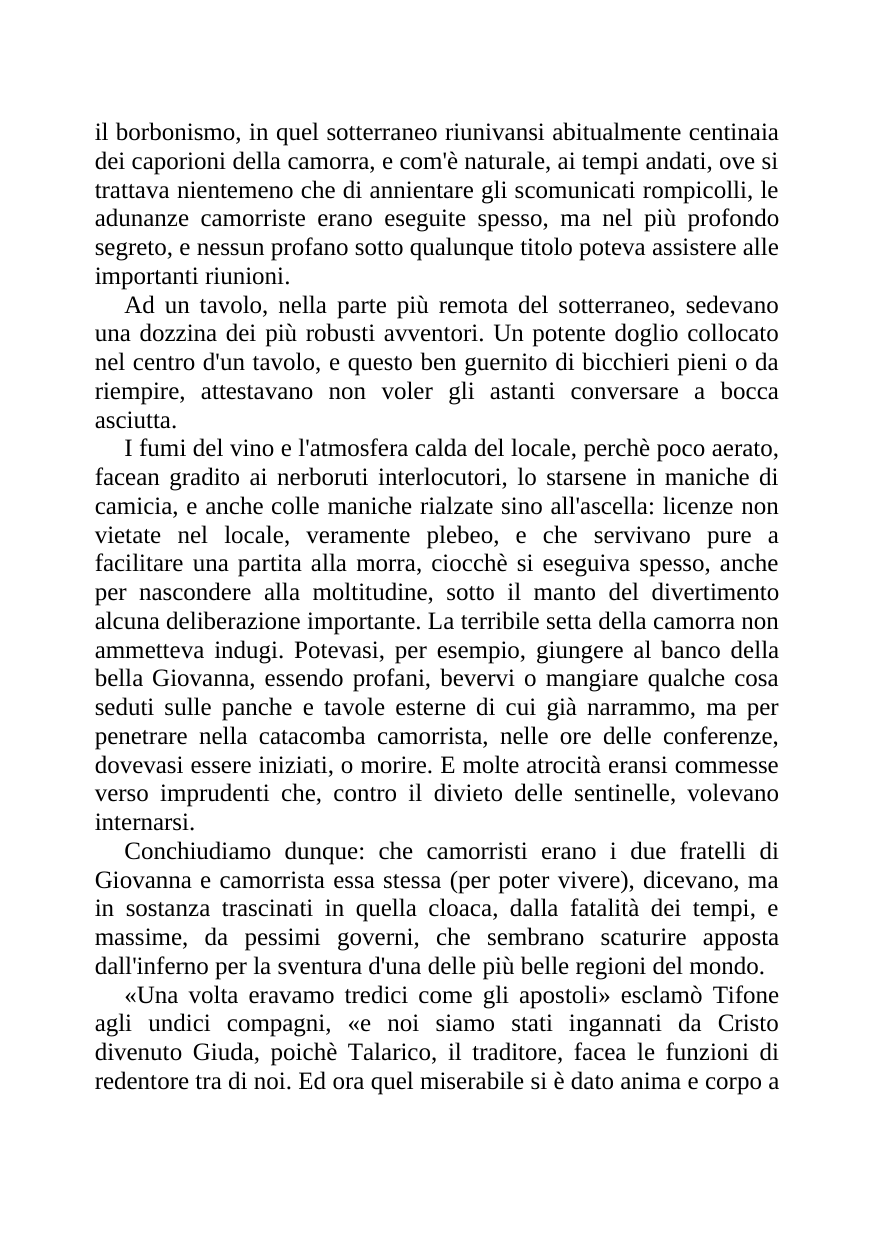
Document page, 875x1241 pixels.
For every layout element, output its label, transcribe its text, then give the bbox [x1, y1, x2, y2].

text il borbonismo, in quel sotterraneo riunivansi abitualmente centinaia dei caporioni della camorra, e com'è naturale, ai tempi andati, ove si trattava nientemeno che di annientare gli scomunicati rompicolli, le adunanze camorriste erano eseguite spesso, ma nel più profondo segreto, e nessun profano sotto qualunque titolo poteva assistere alle importanti riunioni. [94, 117, 779, 290]
text «Una volta eravamo tredici come gli apostoli» esclamò Tifone agli undici compagni, «e noi siamo stati ingannati da Cristo divenuto Giuda, poichè Talarico, il traditore, facea le funzioni di redentore tra di noi. Ed ora quel miserabile si è dato anima e corpo a [94, 980, 779, 1095]
text Conchiudiamo dunque: che camorristi erano i due fratelli di Giovanna e camorrista essa stessa (per poter vivere), dicevano, ma in sostanza trascinati in quella cloaca, dalla fatalità dei tempi, e massime, da pessimi governi, che sembrano scaturire apposta dall'inferno per la sventura d'una delle più belle regioni del mondo. [94, 836, 779, 980]
text I fumi del vino e l'atmosfera calda del locale, perchè poco aerato, facean gradito ai nerboruti interlocutori, lo starsene in maniche di camicia, e anche colle maniche rialzate sino all'ascella: licenze non vietate nel locale, veramente plebeo, e che servivano pure a facilitare una partita alla morra, ciocchè si eseguiva spesso, anche per nascondere alla moltitudine, sotto il manto del divertimento alcuna deliberazione importante. La terribile setta della camorra non ammetteva indugi. Potevasi, per esempio, giungere al banco della bella Giovanna, essendo profani, bevervi o mangiare qualche cosa seduti sulle panche e tavole esterne di cui già narrammo, ma per penetrare nella catacomba camorrista, nelle ore delle conferenze, dovevasi essere iniziati, o morire. E molte atrocità eransi commesse verso imprudenti che, contro il divieto delle sentinelle, volevano internarsi. [94, 433, 779, 836]
text Ad un tavolo, nella parte più remota del sotterraneo, sedevano una dozzina dei più robusti avventori. Un potente doglio collocato nel centro d'un tavolo, e questo ben guernito di bicchieri pieni o da riempire, attestavano non voler gli astanti conversare a bocca asciutta. [94, 290, 779, 433]
